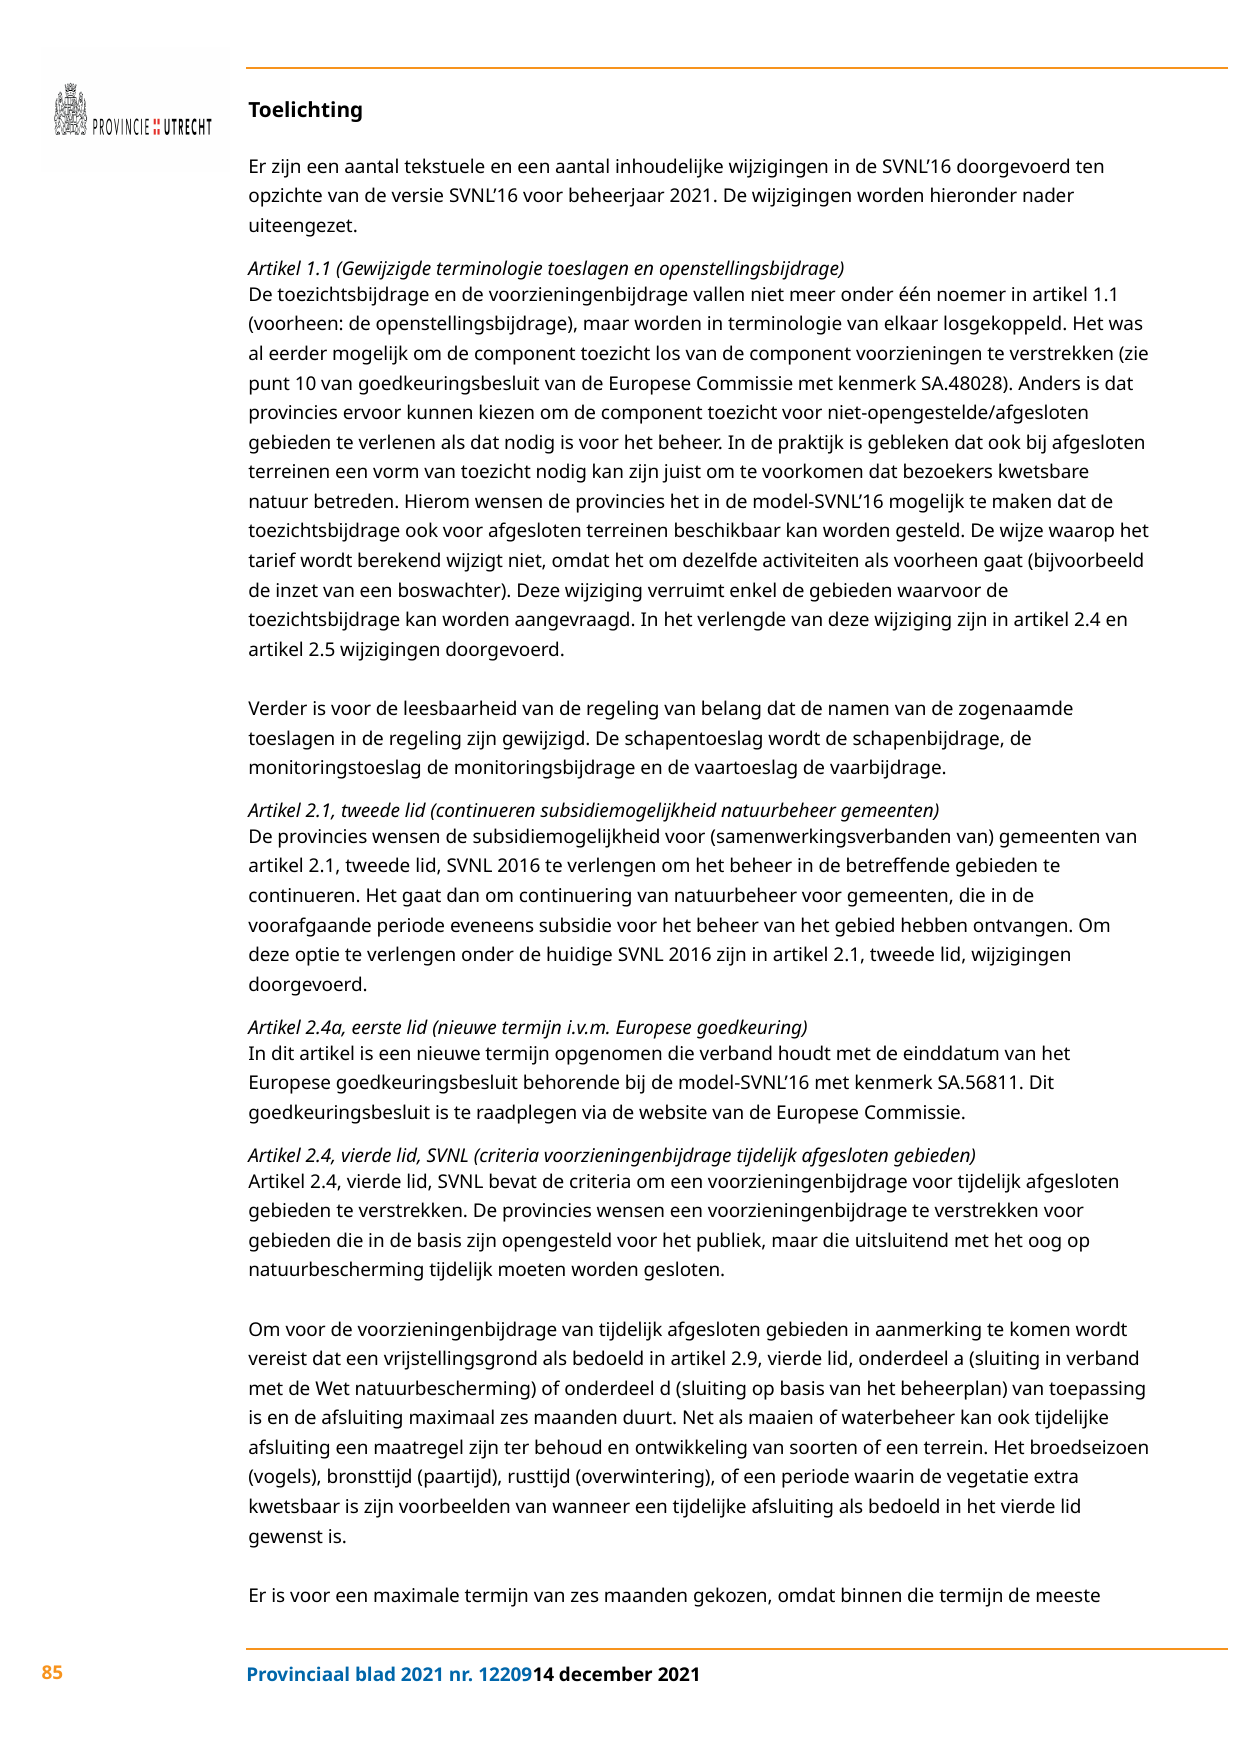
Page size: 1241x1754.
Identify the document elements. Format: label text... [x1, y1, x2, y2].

text Toelichting [248, 95, 1152, 123]
text Artikel 2.4, vierde lid, SVNL bevat de criteria om een voorzieningenbijdrage voor tijdelijk afgesloten gebieden te verstrekken. De provincies wensen een voorzieningenbijdrage te verstrekken voor gebieden die in de basis zijn opengesteld voor het publiek, maar die uitsluitend met het oog op natuurbescherming tijdelijk moeten worden gesloten. [248, 1168, 1152, 1282]
text In dit artikel is een nieuwe termijn opgenomen die verband houdt met de einddatum van het Europese goedkeuringsbesluit behorende bij de model-SVNL’16 met kenmerk SA.56811. Dit goedkeuringsbesluit is te raadplegen via de website van de Europese Commissie. [248, 1040, 1152, 1125]
text Er zijn een aantal tekstuele en een aantal inhoudelijke wijzigingen in de SVNL’16 doorgevoerd ten opzichte van de versie SVNL’16 voor beheerjaar 2021. De wijzigingen worden hieronder nader uiteengezet. [248, 153, 1152, 238]
picture [41, 47, 231, 172]
text Er is voor een maximale termijn van zes maanden gekozen, omdat binnen die termijn de meeste [248, 1582, 1152, 1608]
text Verder is voor de leesbaarheid van de regeling van belang dat de namen van de zogenaamde toeslagen in de regeling zijn gewijzigd. De schapentoeslag wordt de schapenbijdrage, de monitoringstoeslag de monitoringsbijdrage en de vaartoeslag de vaarbijdrage. [248, 695, 1152, 780]
text Om voor de voorzieningenbijdrage van tijdelijk afgesloten gebieden in aanmerking te komen wordt vereist dat een vrijstellingsgrond als bedoeld in artikel 2.9, vierde lid, onderdeel a (sluiting in verband met de Wet natuurbescherming) of onderdeel d (sluiting op basis van het beheerplan) van toepassing is en de afsluiting maximaal zes maanden duurt. Net als maaien of waterbeheer kan ook tijdelijke afsluiting een maatregel zijn ter behoud en ontwikkeling van soorten of een terrein. Het broedseizoen (vogels), bronsttijd (paartijd), rusttijd (overwintering), of een periode waarin de vegetatie extra kwetsbaar is zijn voorbeelden van wanneer een tijdelijke afsluiting als bedoeld in het vierde lid gewenst is. [248, 1316, 1152, 1549]
text Artikel 2.1, tweede lid (continueren subsidiemogelijkheid natuurbeheer gemeenten) [248, 797, 1152, 823]
text Artikel 2.4, vierde lid, SVNL (criteria voorzieningenbijdrage tijdelijk afgesloten gebieden) [248, 1142, 1152, 1168]
text Artikel 2.4a, eerste lid (nieuwe termijn i.v.m. Europese goedkeuring) [248, 1014, 1152, 1040]
text De toezichtsbijdrage en de voorzieningenbijdrage vallen niet meer onder één noemer in artikel 1.1 (voorheen: de openstellingsbijdrage), maar worden in terminologie van elkaar losgekoppeld. Het was al eerder mogelijk om de component toezicht los van de component voorzieningen te verstrekken (zie punt 10 van goedkeuringsbesluit van de Europese Commissie met kenmerk SA.48028). Anders is dat provincies ervoor kunnen kiezen om de component toezicht voor niet-opengestelde/afgesloten gebieden te verlenen als dat nodig is voor het beheer. In de praktijk is gebleken dat ook bij afgesloten terreinen een vorm van toezicht nodig kan zijn juist om te voorkomen dat bezoekers kwetsbare natuur betreden. Hierom wensen de provincies het in de model-SVNL’16 mogelijk te maken dat de toezichtsbijdrage ook voor afgesloten terreinen beschikbaar kan worden gesteld. De wijze waarop het tarief wordt berekend wijzigt niet, omdat het om dezelfde activiteiten als voorheen gaat (bijvoorbeeld de inzet van een boswachter). Deze wijziging verruimt enkel de gebieden waarvoor de toezichtsbijdrage kan worden aangevraagd. In het verlengde van deze wijziging zijn in artikel 2.4 en artikel 2.5 wijzigingen doorgevoerd. [248, 281, 1152, 662]
text Artikel 1.1 (Gewijzigde terminologie toeslagen en openstellingsbijdrage) [248, 255, 1152, 281]
text De provincies wensen de subsidiemogelijkheid voor (samenwerkingsverbanden van) gemeenten van artikel 2.1, tweede lid, SVNL 2016 te verlengen om het beheer in de betreffende gebieden te continueren. Het gaat dan om continuering van natuurbeheer voor gemeenten, die in de voorafgaande periode eveneens subsidie voor het beheer van het gebied hebben ontvangen. Om deze optie te verlengen onder de huidige SVNL 2016 zijn in artikel 2.1, tweede lid, wijzigingen doorgevoerd. [248, 823, 1152, 997]
